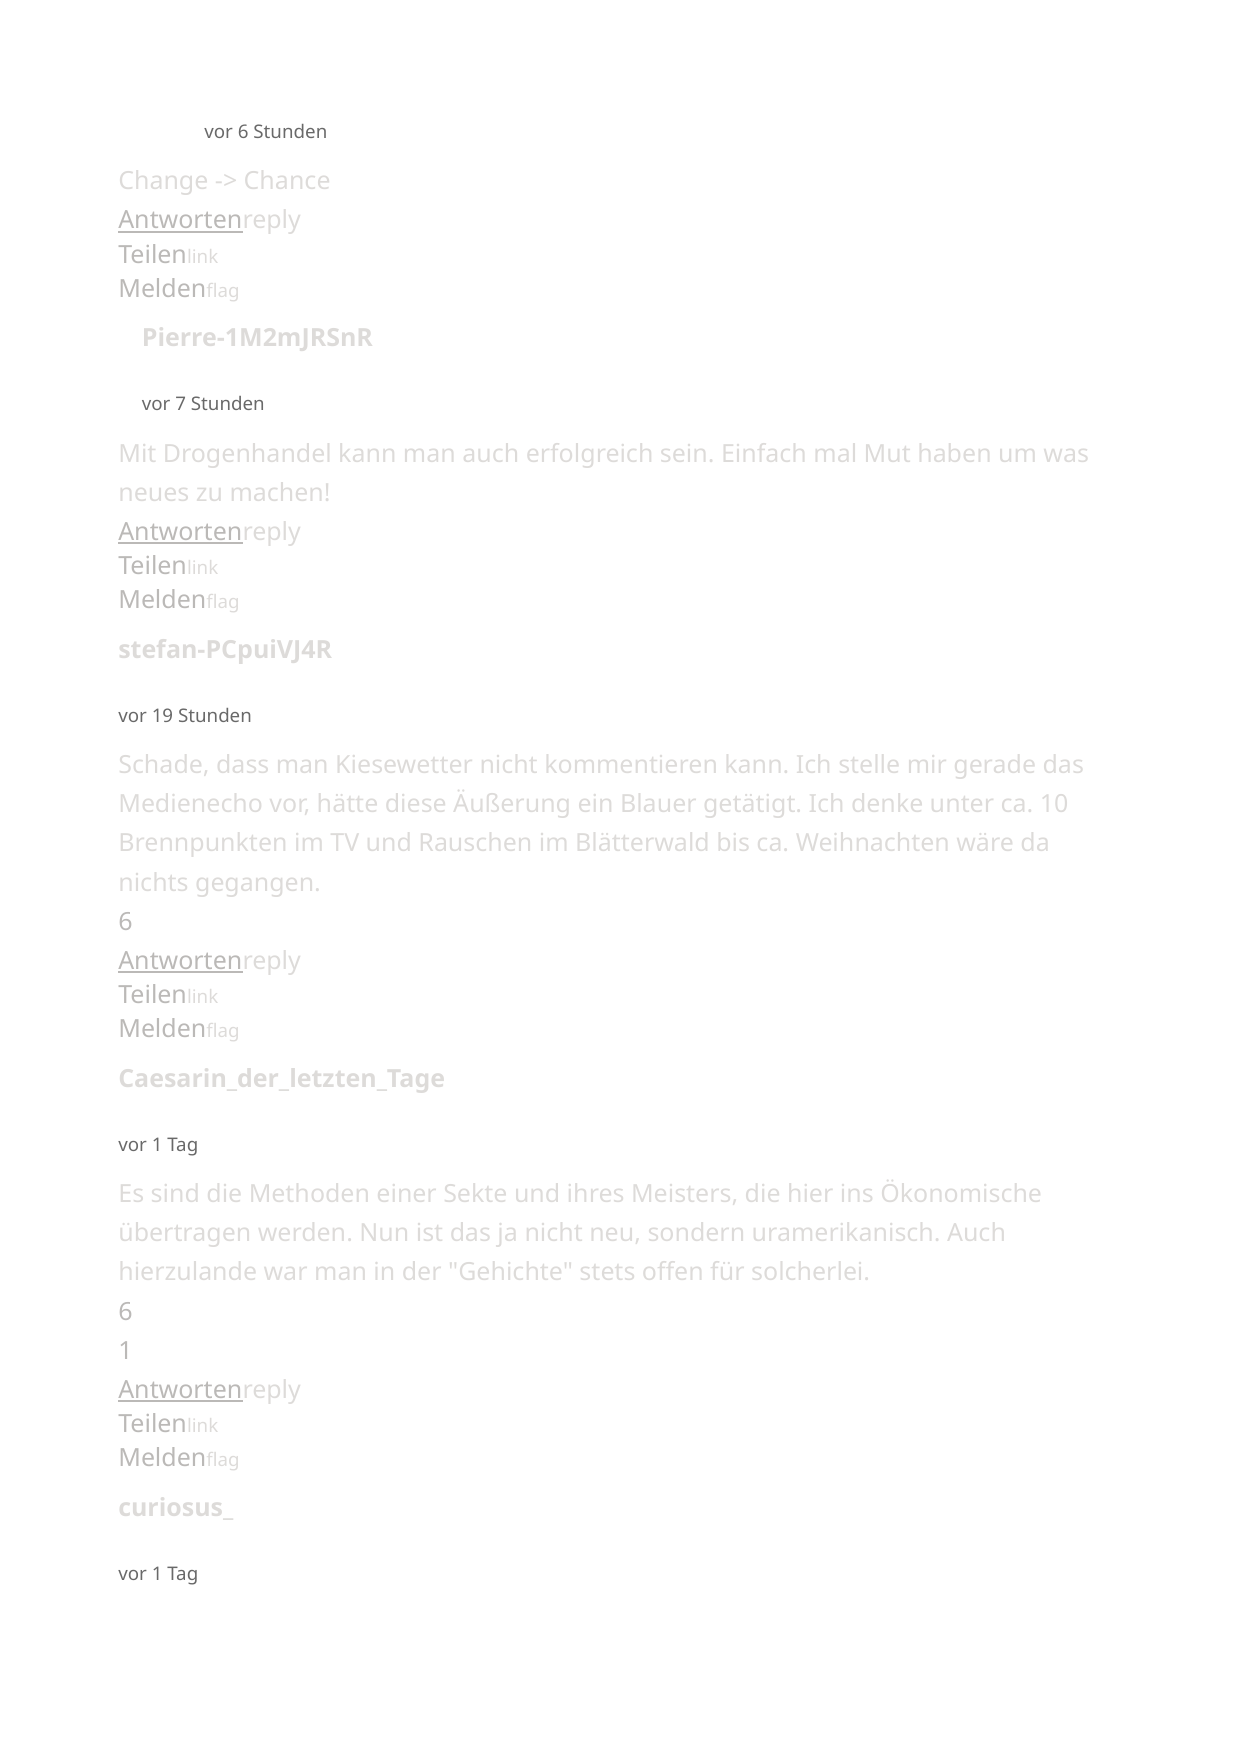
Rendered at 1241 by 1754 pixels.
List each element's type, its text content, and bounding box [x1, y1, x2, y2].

text Meldenflag [118, 270, 1122, 304]
text Antwortenreply [118, 1372, 1122, 1406]
text Mit Drogenhandel kann man auch erfolgreich sein. Einfach mal Mut haben um was neues zu machen! [118, 435, 1122, 508]
text curiosus_ [118, 1489, 1114, 1523]
text Teilenlink [118, 236, 1122, 270]
text Antwortenreply [118, 943, 1122, 977]
text stefan-PCpuiVJ4R [118, 631, 1114, 666]
text 6 [118, 903, 1122, 937]
text vor 7 Stunden [142, 390, 1117, 416]
text vor 1 Tag [118, 1131, 1117, 1156]
text Caesarin_der_letzten_Tage [118, 1060, 1114, 1094]
text Teilenlink [118, 1406, 1122, 1440]
text Meldenflag [118, 1440, 1122, 1474]
text Meldenflag [118, 582, 1122, 616]
text Schade, dass man Kiesewetter nicht kommentieren kann. Ich stelle mir gerade das Medienecho vor, hätte diese Äußerung ein Blauer getätigt. Ich denke unter ca. 10 Brennpunkten im TV und Rauschen im Blätterwald bis ca. Weihnachten wäre da nichts gegangen. [118, 747, 1122, 898]
text vor 1 Tag [118, 1560, 1117, 1585]
text vor 6 Stunden [204, 118, 1117, 144]
text 6 [118, 1293, 1122, 1327]
text 1 [118, 1332, 1122, 1366]
text Teilenlink [118, 548, 1122, 582]
text Antwortenreply [118, 202, 1122, 236]
text Meldenflag [118, 1011, 1122, 1045]
text vor 19 Stunden [118, 702, 1117, 727]
text Teilenlink [118, 977, 1122, 1011]
text Change -> Chance [118, 163, 1122, 197]
text Pierre-1M2mJRSnR [142, 320, 1114, 354]
text Es sind die Methoden einer Sekte und ihres Meisters, die hier ins Ökonomische übertragen werden. Nun ist das ja nicht neu, sondern uramerikanisch. Auch hierzulande war man in der "Gehichte" stets offen für solcherlei. [118, 1176, 1122, 1288]
text Antwortenreply [118, 514, 1122, 548]
